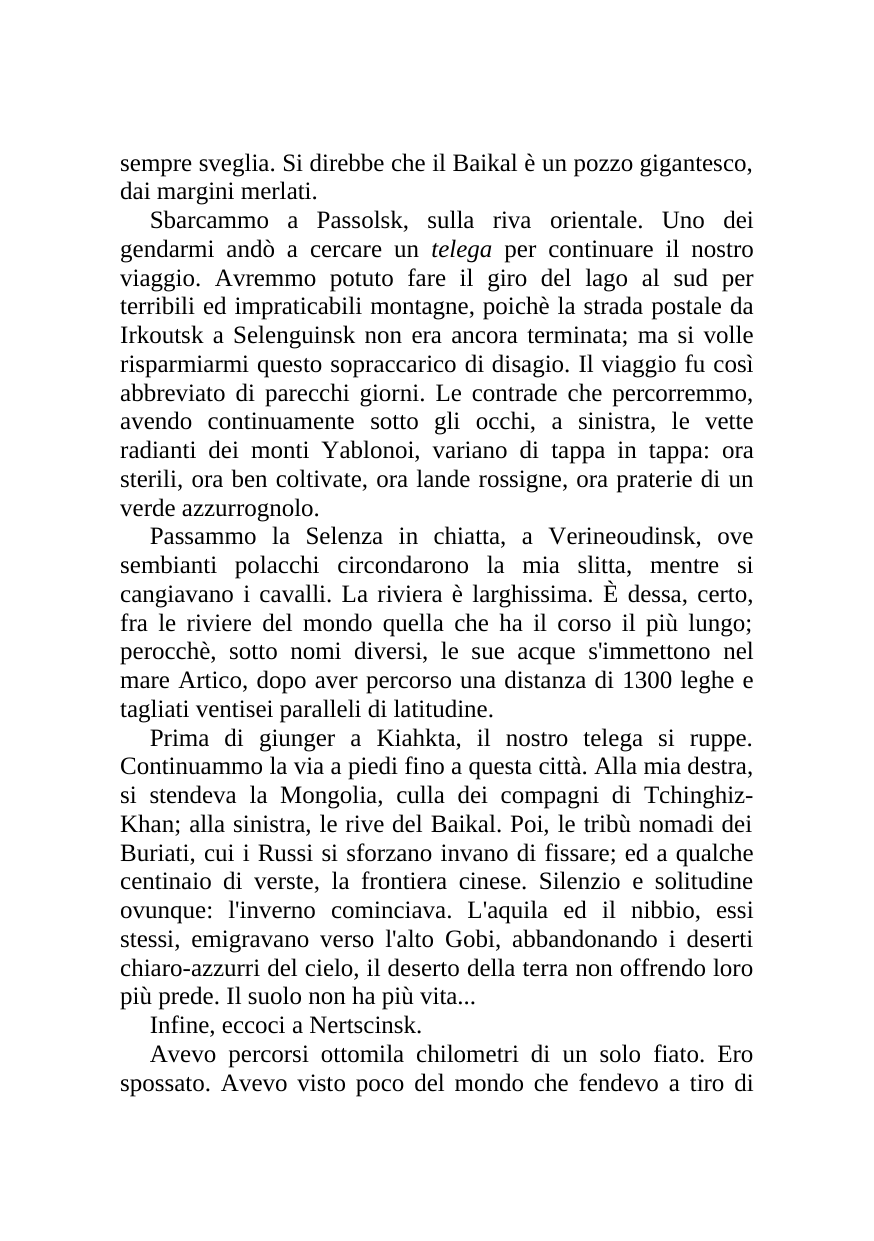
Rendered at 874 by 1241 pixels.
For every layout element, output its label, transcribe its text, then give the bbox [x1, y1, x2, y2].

text Passammo la Selenza in chiatta, a Verineoudinsk, ove sembianti polacchi circondarono la mia slitta, mentre si cangiavano i cavalli. La riviera è larghissima. È dessa, certo, fra le riviere del mondo quella che ha il corso il più lungo; perocchè, sotto nomi diversi, le sue acque s'immettono nel mare Artico, dopo aver percorso una distanza di 1300 leghe e tagliati ventisei paralleli di latitudine. [120, 521, 754, 723]
text Avevo percorsi ottomila chilometri di un solo fiato. Ero spossato. Avevo visto poco del mondo che fendevo a tiro di [120, 1039, 754, 1096]
text Sbarcammo a Passolsk, sulla riva orientale. Uno dei gendarmi andò a cercare un telega per continuare il nostro viaggio. Avremmo potuto fare il giro del lago al sud per terribili ed impraticabili montagne, poichè la strada postale da Irkoutsk a Selenguinsk non era ancora terminata; ma si volle risparmiarmi questo sopraccarico di disagio. Il viaggio fu così abbreviato di parecchi giorni. Le contrade che percorremmo, avendo continuamente sotto gli occhi, a sinistra, le vette radianti dei monti Yablonoi, variano di tappa in tappa: ora sterili, ora ben coltivate, ora lande rossigne, ora praterie di un verde azzurrognolo. [120, 205, 754, 521]
text Prima di giunger a Kiahkta, il nostro telega si ruppe. Continuammo la via a piedi fino a questa città. Alla mia destra, si stendeva la Mongolia, culla dei compagni di Tchinghiz-Khan; alla sinistra, le rive del Baikal. Poi, le tribù nomadi dei Buriati, cui i Russi si sforzano invano di fissare; ed a qualche centinaio di verste, la frontiera cinese. Silenzio e solitudine ovunque: l'inverno cominciava. L'aquila ed il nibbio, essi stessi, emigravano verso l'alto Gobi, abbandonando i deserti chiaro-azzurri del cielo, il deserto della terra non offrendo loro più prede. Il suolo non ha più vita... [120, 723, 754, 1010]
text sempre sveglia. Si direbbe che il Baikal è un pozzo gigantesco, dai margini merlati. [120, 148, 754, 205]
text Infine, eccoci a Nertscinsk. [120, 1010, 754, 1039]
